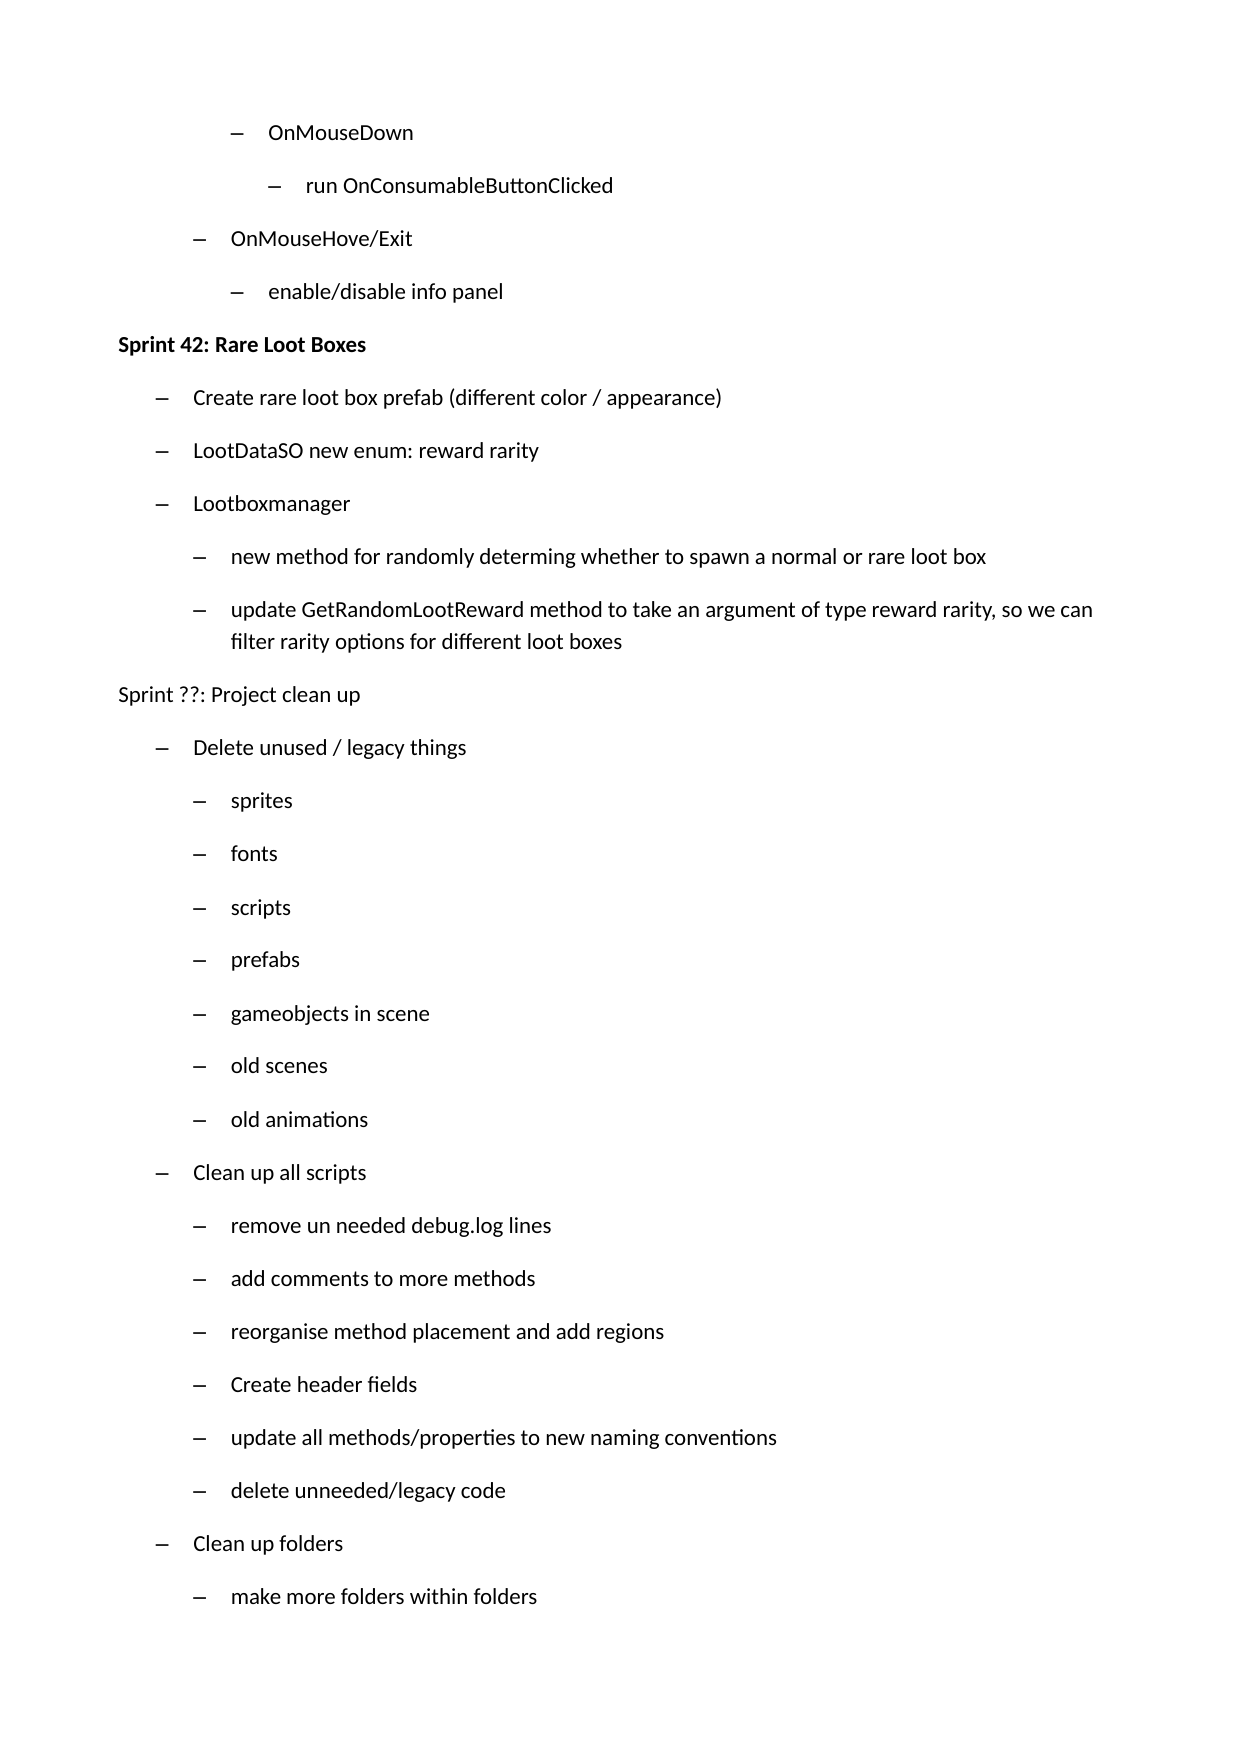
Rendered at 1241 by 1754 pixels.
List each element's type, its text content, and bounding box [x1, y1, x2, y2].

list LootDataSO new enum: reward rarity [156, 436, 1122, 464]
list old animations [193, 1105, 1122, 1133]
list sprites [193, 787, 1122, 814]
list new method for randomly determing whether to spawn a normal or rare loot box [193, 542, 1122, 570]
list prefabs [193, 946, 1122, 974]
list update all methods/properties to new naming conventions [193, 1423, 1122, 1451]
list Clean up folders [156, 1529, 1122, 1557]
list Clean up all scripts [156, 1158, 1122, 1186]
list run OnConsumableButtonClicked [268, 171, 1122, 199]
list old scenes [193, 1052, 1122, 1080]
list delete unneeded/legacy code [193, 1476, 1122, 1504]
list gameobjects in scene [193, 999, 1122, 1027]
list make more folders within folders [193, 1582, 1122, 1610]
list OnMouseHove/Exit [193, 224, 1122, 252]
list scripts [193, 893, 1122, 921]
text Sprint 42: Rare Loot Boxes [118, 330, 1122, 358]
list update GetRandomLootReward method to take an argument of type reward rarity, so we can filter rarity options for different loot boxes [193, 595, 1122, 656]
list remove un needed debug.log lines [193, 1211, 1122, 1239]
list fonts [193, 839, 1122, 868]
list enable/disable info panel [231, 277, 1122, 305]
list Delete unused / legacy things [156, 733, 1122, 762]
list Create header fields [193, 1370, 1122, 1398]
list Lootboxmanager [156, 489, 1122, 517]
text Sprint ??: Project clean up [118, 681, 1122, 708]
list OnMouseDown [231, 118, 1122, 146]
list Create rare loot box prefab (different color / appearance) [156, 383, 1122, 411]
list reorganise method placement and add regions [193, 1317, 1122, 1345]
list add comments to more methods [193, 1264, 1122, 1292]
